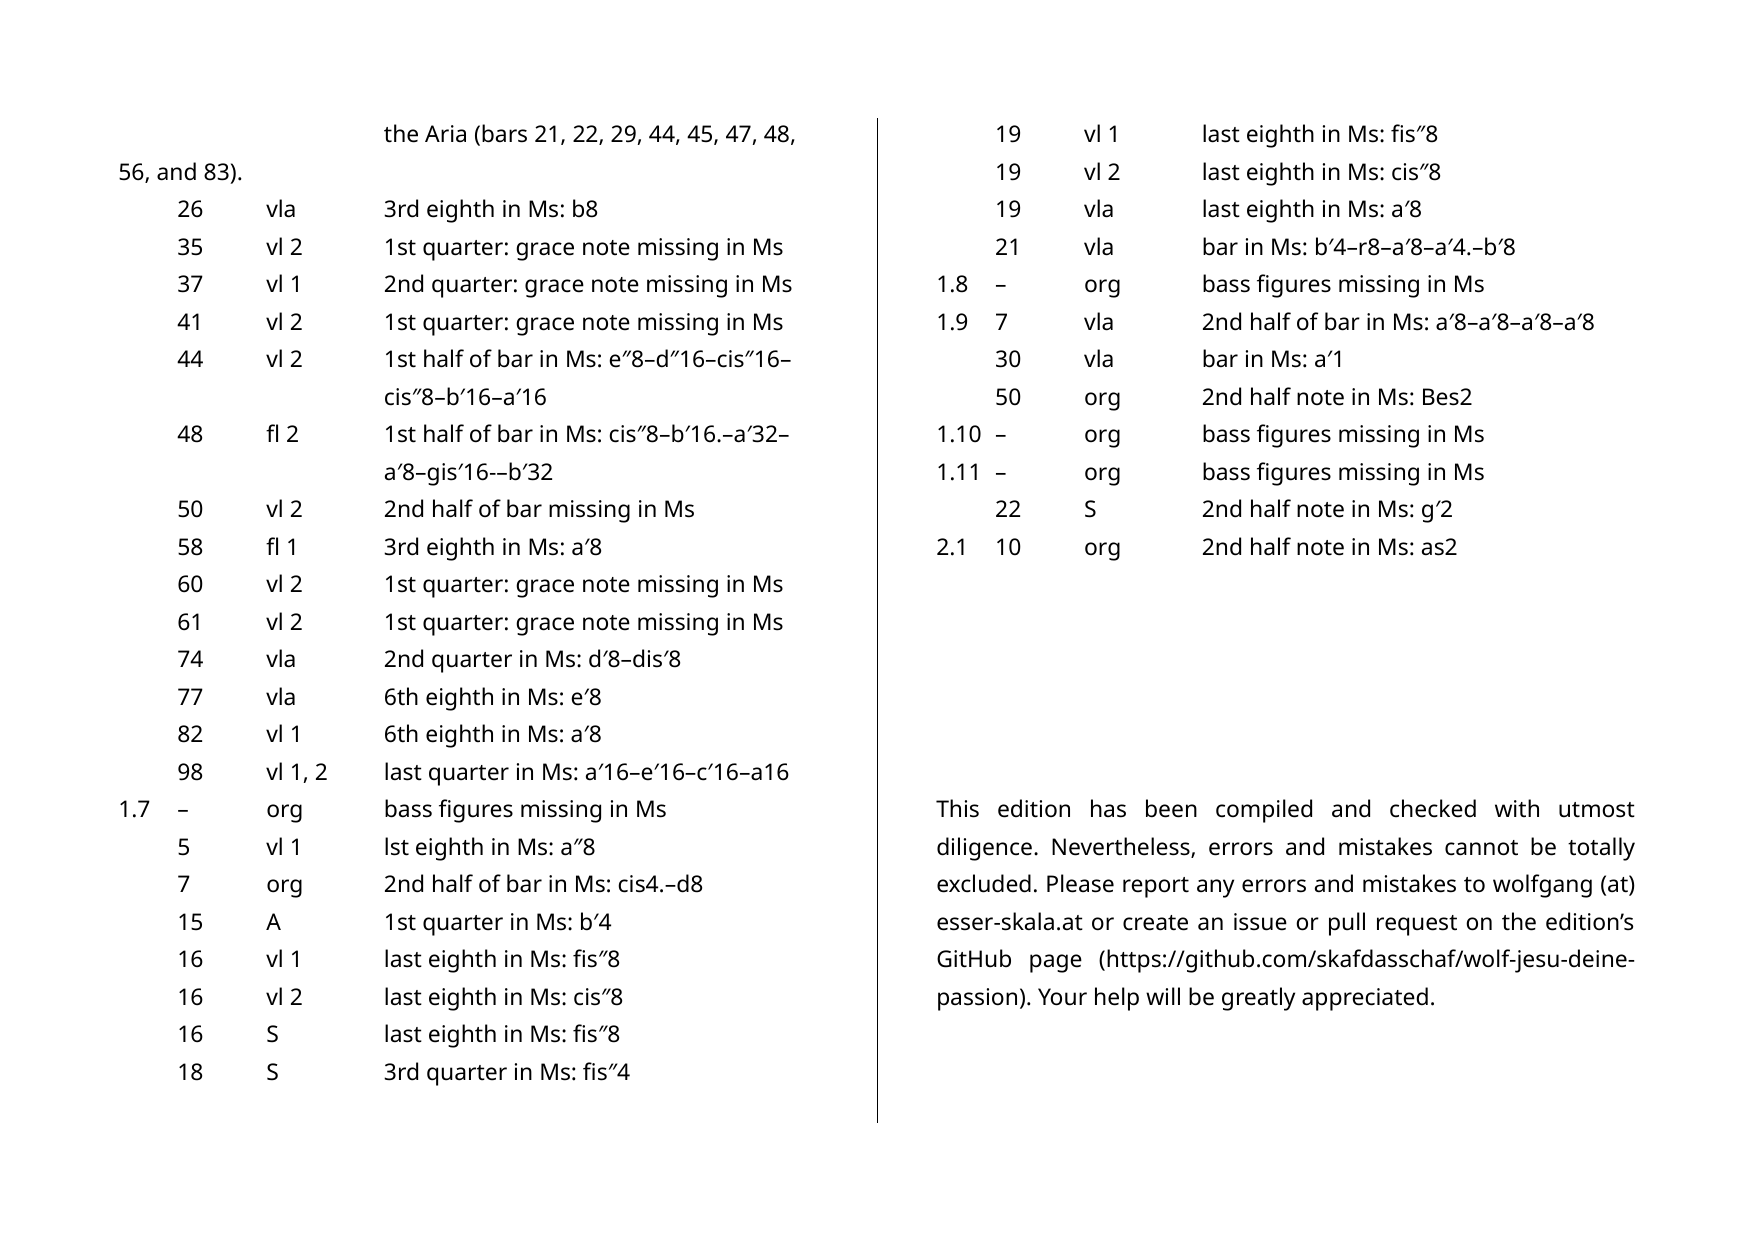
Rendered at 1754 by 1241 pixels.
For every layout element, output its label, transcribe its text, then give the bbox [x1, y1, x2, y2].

text This edition has been compiled and checked with utmost diligence. Nevertheless, errors and mistakes cannot be totally excluded. Please report any errors and mistakes to wolfgang (at) esser-skala.at or create an issue or pull request on the edition’s GitHub page (https://github.com/skafdasschaf/wolf-jesu-deine-passion). Your help will be greatly appreciated. [936, 793, 1636, 1012]
text 19 vl 1 last eighth in Ms: fis″8 19 vl 2 last eighth in Ms: cis″8 19 vla last eighth in Ms: a′8 21 vla bar in Ms: b′4–r8–a′8–a′4.–b′8 1.8 – org bass figures missing in Ms 1.9 7 vla 2nd half of bar in Ms: a′8–a′8–a′8–a′8 30 vla bar in Ms: a′1 50 org 2nd half note in Ms: Bes2 1.10 – org bass figures missing in Ms 1.11 – org bass figures missing in Ms 22 S 2nd half note in Ms: g′2 2.1 10 org 2nd half note in Ms: as2 [936, 118, 1636, 787]
text the Aria (bars 21, 22, 29, 44, 45, 47, 48, 56, and 83). 26 vla 3rd eighth in Ms: b8 35 vl 2 1st quarter: grace note missing in Ms 37 vl 1 2nd quarter: grace note missing in Ms 41 vl 2 1st quarter: grace note missing in Ms 44 vl 2 1st half of bar in Ms: e″8–d″16–cis″16– cis″8–b′16–a′16 48 fl 2 1st half of bar in Ms: cis″8–b′16.–a′32– a′8–gis′16-–b′32 50 vl 2 2nd half of bar missing in Ms 58 fl 1 3rd eighth in Ms: a′8 60 vl 2 1st quarter: grace note missing in Ms 61 vl 2 1st quarter: grace note missing in Ms 74 vla 2nd quarter in Ms: d′8–dis′8 77 vla 6th eighth in Ms: e′8 82 vl 1 6th eighth in Ms: a′8 98 vl 1, 2 last quarter in Ms: a′16–e′16–c′16–a16 1.7 – org bass figures missing in Ms 5 vl 1 lst eighth in Ms: a″8 7 org 2nd half of bar in Ms: cis4.–d8 15 A 1st quarter in Ms: b′4 16 vl 1 last eighth in Ms: fis″8 16 vl 2 last eighth in Ms: cis″8 16 S last eighth in Ms: fis″8 18 S 3rd quarter in Ms: fis″4 [118, 118, 818, 1087]
